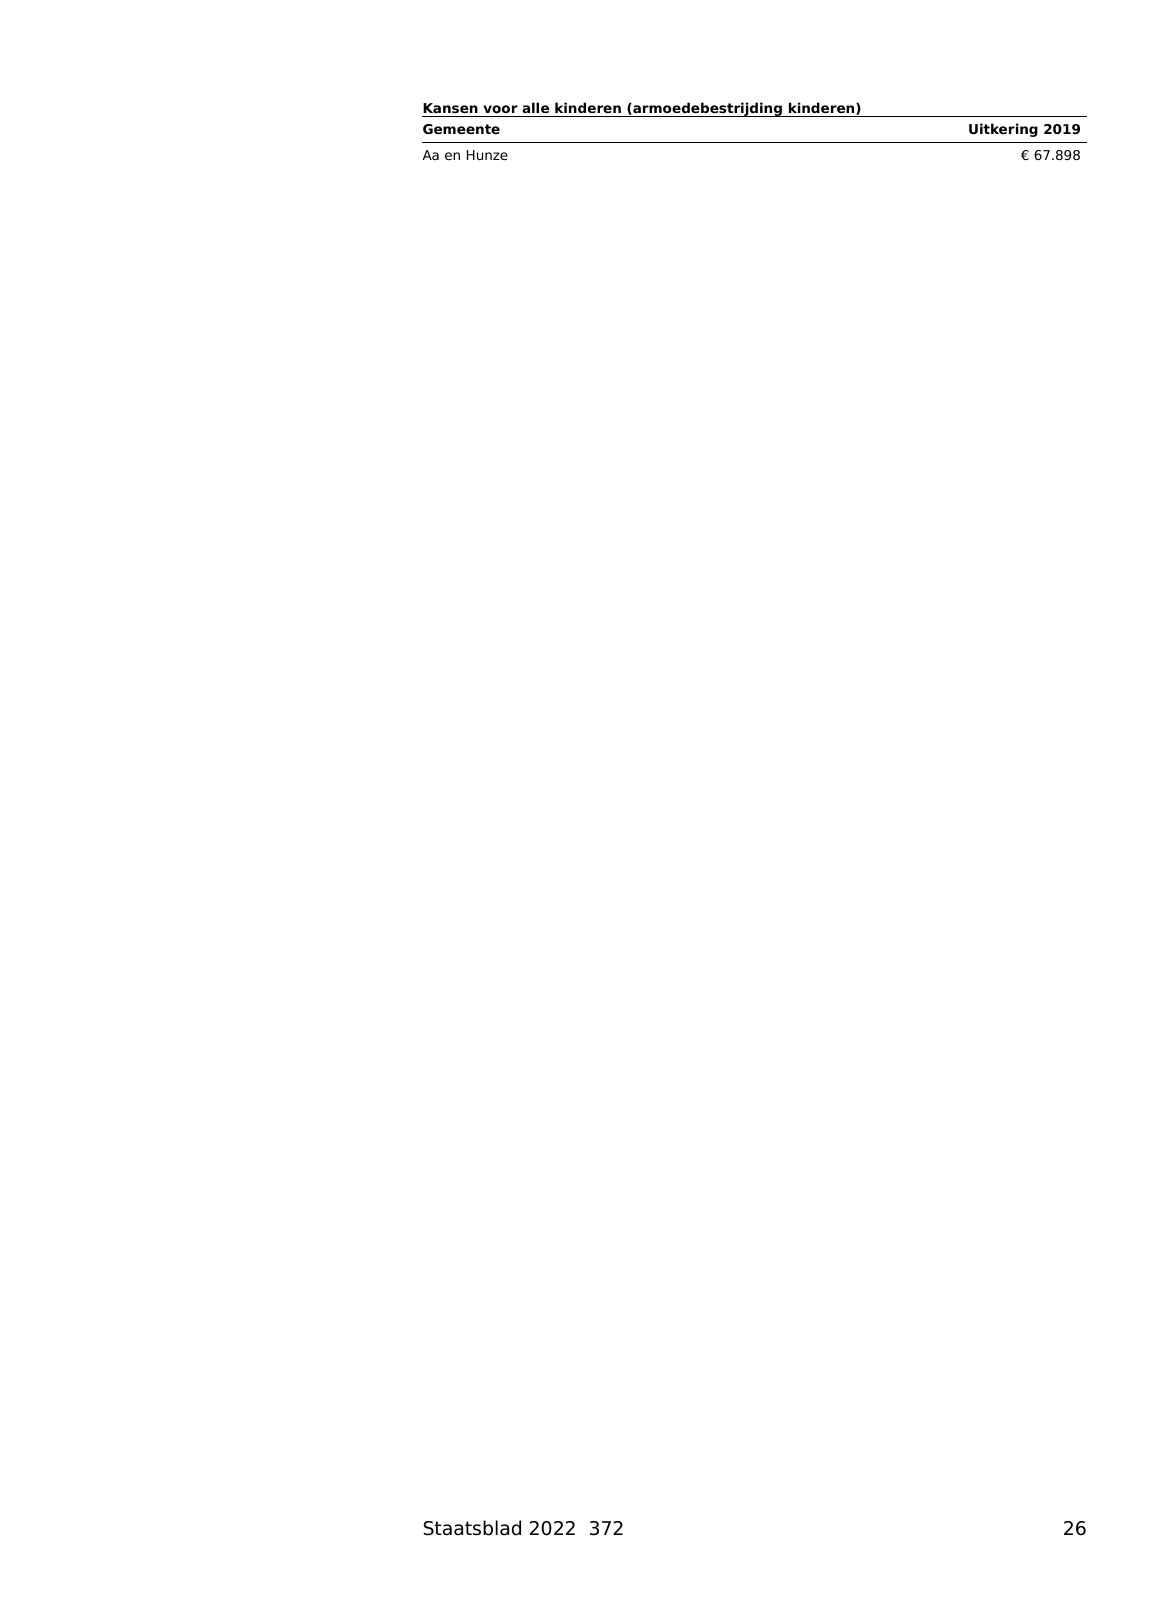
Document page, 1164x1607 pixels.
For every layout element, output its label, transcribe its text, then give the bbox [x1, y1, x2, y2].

table_cell Aa en Hunze [422, 143, 847, 164]
table_cell Uitkering 2019 [847, 117, 1087, 142]
table_cell Gemeente [422, 117, 847, 142]
table_cell € 67.898 [847, 143, 1087, 164]
table_header Kansen voor alle kinderen (armoedebestrijding kinderen) [422, 100, 1087, 116]
